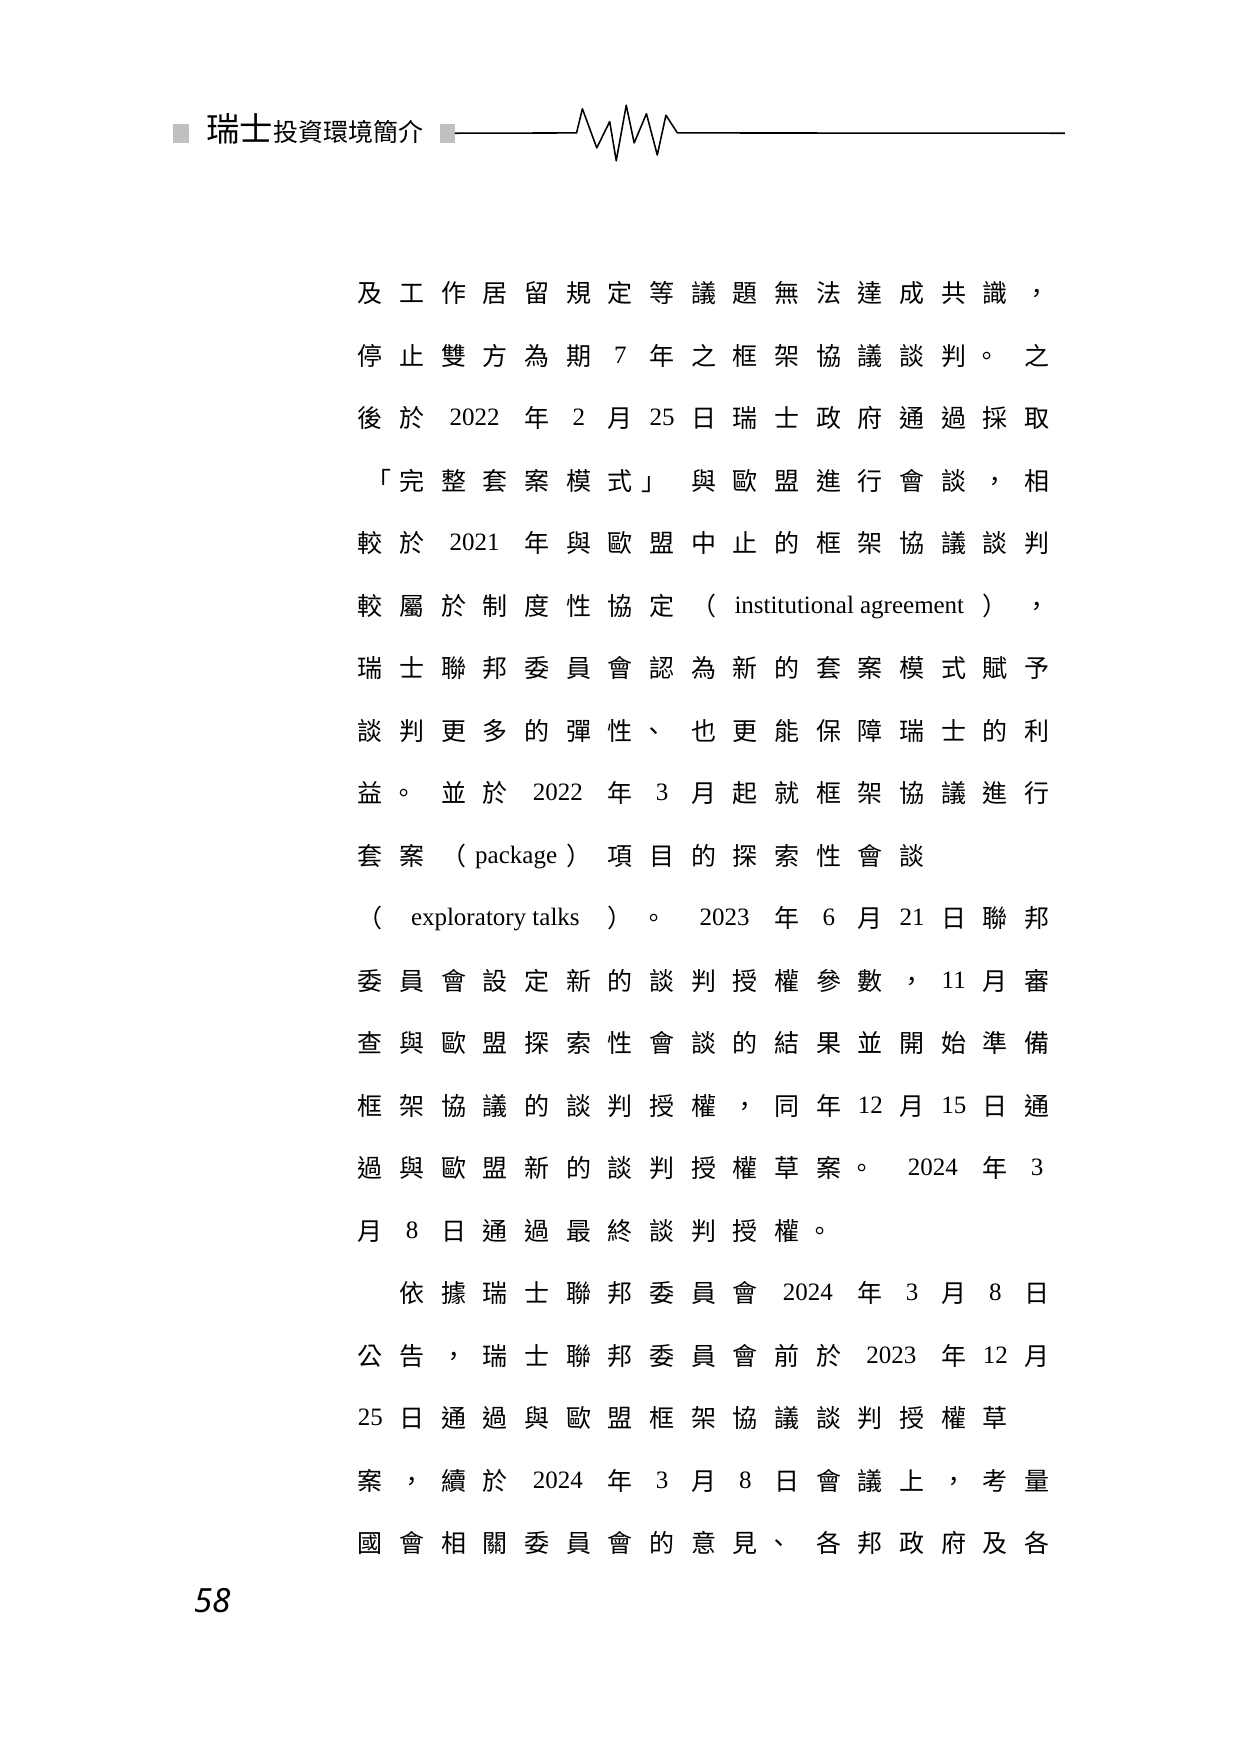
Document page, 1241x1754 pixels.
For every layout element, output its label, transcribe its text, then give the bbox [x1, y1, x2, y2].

text 及工作居留規定等議題無法達成共識，停止雙方為期7年之框架協議談判。之後於2022年2月25日瑞士政府通過採取「完整套案模式」與歐盟進行會談，相較於2021年與歐盟中止的框架協議談判較屬於制度性協定（institutional agreement），瑞士聯邦委員會認為新的套案模式賦予談判更多的彈性、也更能保障瑞士的利益。並於2022年3月起就框架協議進行套案（package）項目的探索性會談（exploratory talks）。2023年6月21日聯邦委員會設定新的談判授權參數，11月審查與歐盟探索性會談的結果並開始準備框架協議的談判授權，同年12月15日通過與歐盟新的談判授權草案。2024年3月8日通過最終談判授權。 [330, 250, 1058, 1250]
text 依據瑞士聯邦委員會2024年3月8日公告，瑞士聯邦委員會前於2023年12月25日通過與歐盟框架協議談判授權草案，續於2024年3月8日會議上，考量國會相關委員會的意見、各邦政府及各 [330, 1250, 1058, 1563]
